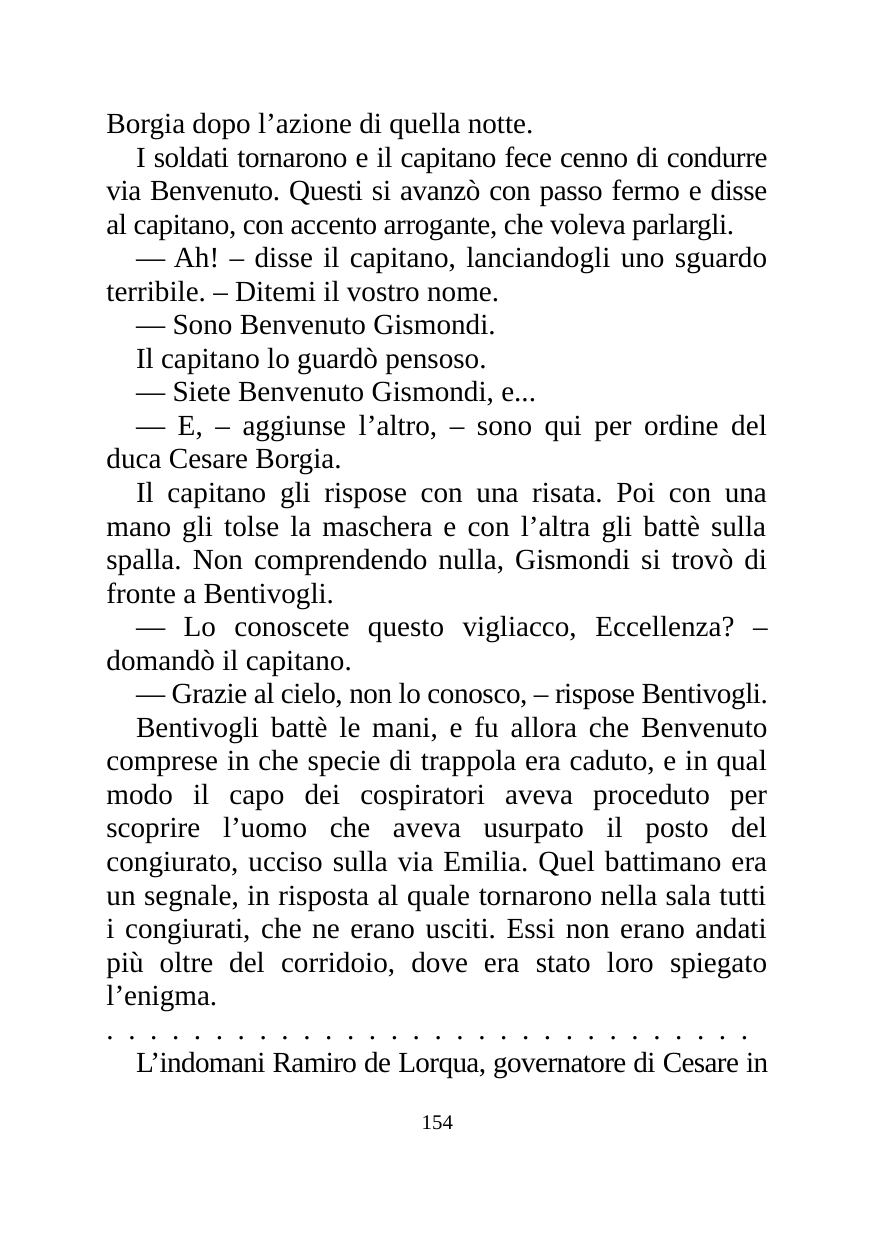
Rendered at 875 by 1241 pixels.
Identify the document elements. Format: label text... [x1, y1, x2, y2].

text — Ah! – disse il capitano, lanciandogli uno sguardo terribile. – Ditemi il vostro nome. [106, 240, 768, 307]
text L’indomani Ramiro de Lorqua, governatore di Cesare in [106, 1045, 768, 1079]
text Bentivogli battè le mani, e fu allora che Benvenuto comprese in che specie di trappola era caduto, e in qual modo il capo dei cospiratori aveva proceduto per scoprire l’uomo che aveva usurpato il posto del congiurato, ucciso sulla via Emilia. Quel battimano era un segnale, in risposta al quale tornarono nella sala tutti i congiurati, che ne erano usciti. Essi non erano andati più oltre del corridoio, dove era stato loro spiegato l’enigma. [106, 710, 768, 1012]
text — Grazie al cielo, non lo conosco, – rispose Bentivogli. [106, 676, 768, 710]
text I soldati tornarono e il capitano fece cenno di condurre via Benvenuto. Questi si avanzò con passo fermo e disse al capitano, con accento arrogante, che voleva parlargli. [106, 140, 768, 240]
text Il capitano lo guardò pensoso. [106, 341, 768, 374]
text — Lo conoscete questo vigliacco, Eccellenza? – domandò il capitano. [106, 609, 768, 676]
text — E, – aggiunse l’altro, – sono qui per ordine del duca Cesare Borgia. [106, 408, 768, 475]
text — Siete Benvenuto Gismondi, e... [106, 374, 768, 408]
text Il capitano gli rispose con una risata. Poi con una mano gli tolse la maschera e con l’altra gli battè sulla spalla. Non comprendendo nulla, Gismondi si trovò di fronte a Bentivogli. [106, 475, 768, 609]
text — Sono Benvenuto Gismondi. [106, 307, 768, 341]
text . . . . . . . . . . . . . . . . . . . . . . . . . . . . . . [106, 1012, 768, 1045]
text Borgia dopo l’azione di quella notte. [106, 106, 768, 140]
